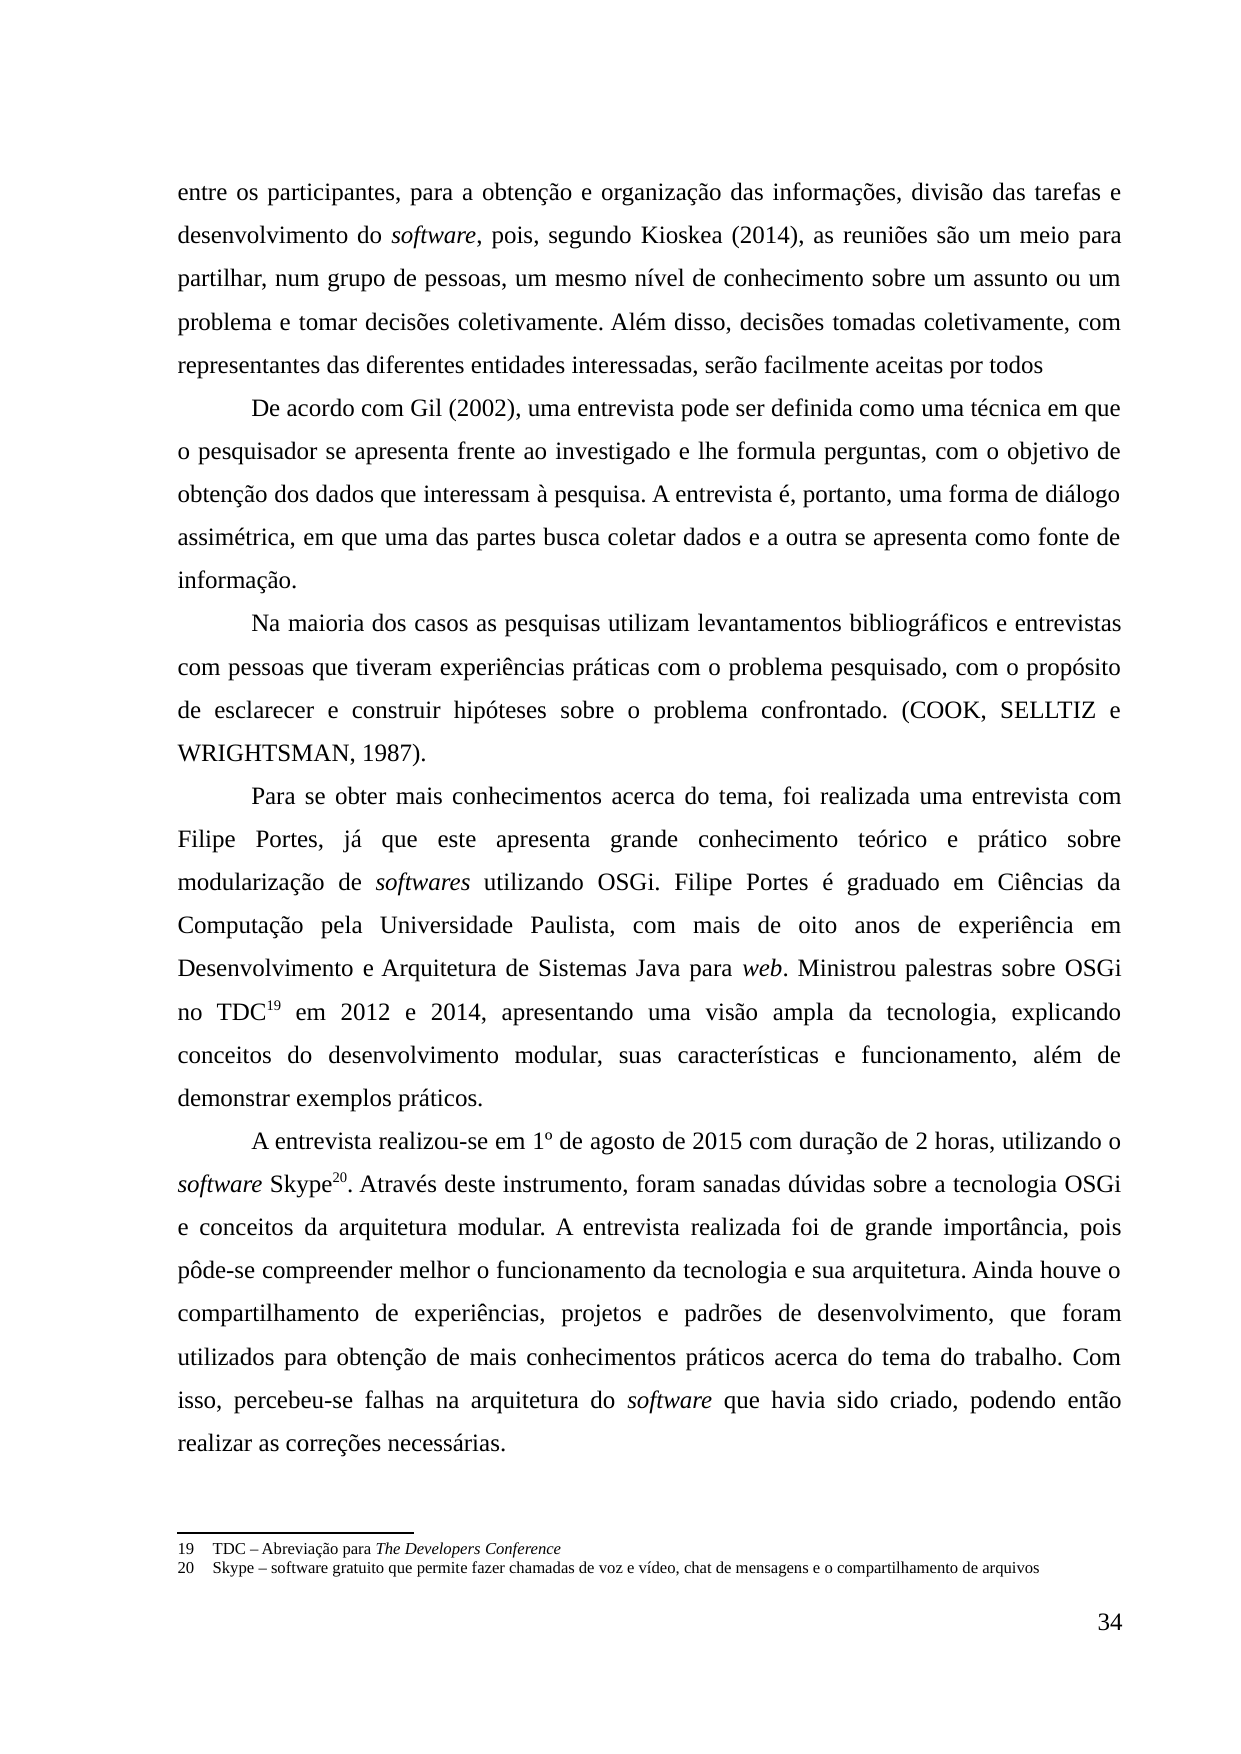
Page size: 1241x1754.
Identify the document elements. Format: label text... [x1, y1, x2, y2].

text Na maioria dos casos as pesquisas utilizam levantamentos bibliográficos e entrevistas com pessoas que tiveram experiências práticas com o problema pesquisado, com o propósito de esclarecer e construir hipóteses sobre o problema confrontado. (COOK, SELLTIZ e WRIGHTSMAN, 1987). [177, 608, 1122, 767]
text entre os participantes, para a obtenção e organização das informações, divisão das tarefas e desenvolvimento do software, pois, segundo Kioskea (2014), as reuniões são um meio para partilhar, num grupo de pessoas, um mesmo nível de conhecimento sobre um assunto ou um problema e tomar decisões coletivamente. Além disso, decisões tomadas coletivamente, com representantes das diferentes entidades interessadas, serão facilmente aceitas por todos [177, 177, 1122, 378]
text TDC – Abreviação para The Developers Conference [177, 1539, 1122, 1558]
text A entrevista realizou-se em 1º de agosto de 2015 com duração de 2 horas, utilizando o software Skype. Através deste instrumento, foram sanadas dúvidas sobre a tecnologia OSGi e conceitos da arquitetura modular. A entrevista realizada foi de grande importância, pois pôde-se compreender melhor o funcionamento da tecnologia e sua arquitetura. Ainda houve o compartilhamento de experiências, projetos e padrões de desenvolvimento, que foram utilizados para obtenção de mais conhecimentos práticos acerca do tema do trabalho. Com isso, percebeu-se falhas na arquitetura do software que havia sido criado, podendo então realizar as correções necessárias. [177, 1126, 1122, 1457]
text Para se obter mais conhecimentos acerca do tema, foi realizada uma entrevista com Filipe Portes, já que este apresenta grande conhecimento teórico e prático sobre modularização de softwares utilizando OSGi. Filipe Portes é graduado em Ciências da Computação pela Universidade Paulista, com mais de oito anos de experiência em Desenvolvimento e Arquitetura de Sistemas Java para web. Ministrou palestras sobre OSGi no TDC em 2012 e 2014, apresentando uma visão ampla da tecnologia, explicando conceitos do desenvolvimento modular, suas características e funcionamento, além de demonstrar exemplos práticos. [177, 781, 1122, 1112]
text De acordo com Gil (2002), uma entrevista pode ser definida como uma técnica em que o pesquisador se apresenta frente ao investigado e lhe formula perguntas, com o objetivo de obtenção dos dados que interessam à pesquisa. A entrevista é, portanto, uma forma de diálogo assimétrica, em que uma das partes busca coletar dados e a outra se apresenta como fonte de informação. [177, 393, 1122, 594]
text Skype – software gratuito que permite fazer chamadas de voz e vídeo, chat de mensagens e o compartilhamento de arquivos [177, 1558, 1122, 1577]
